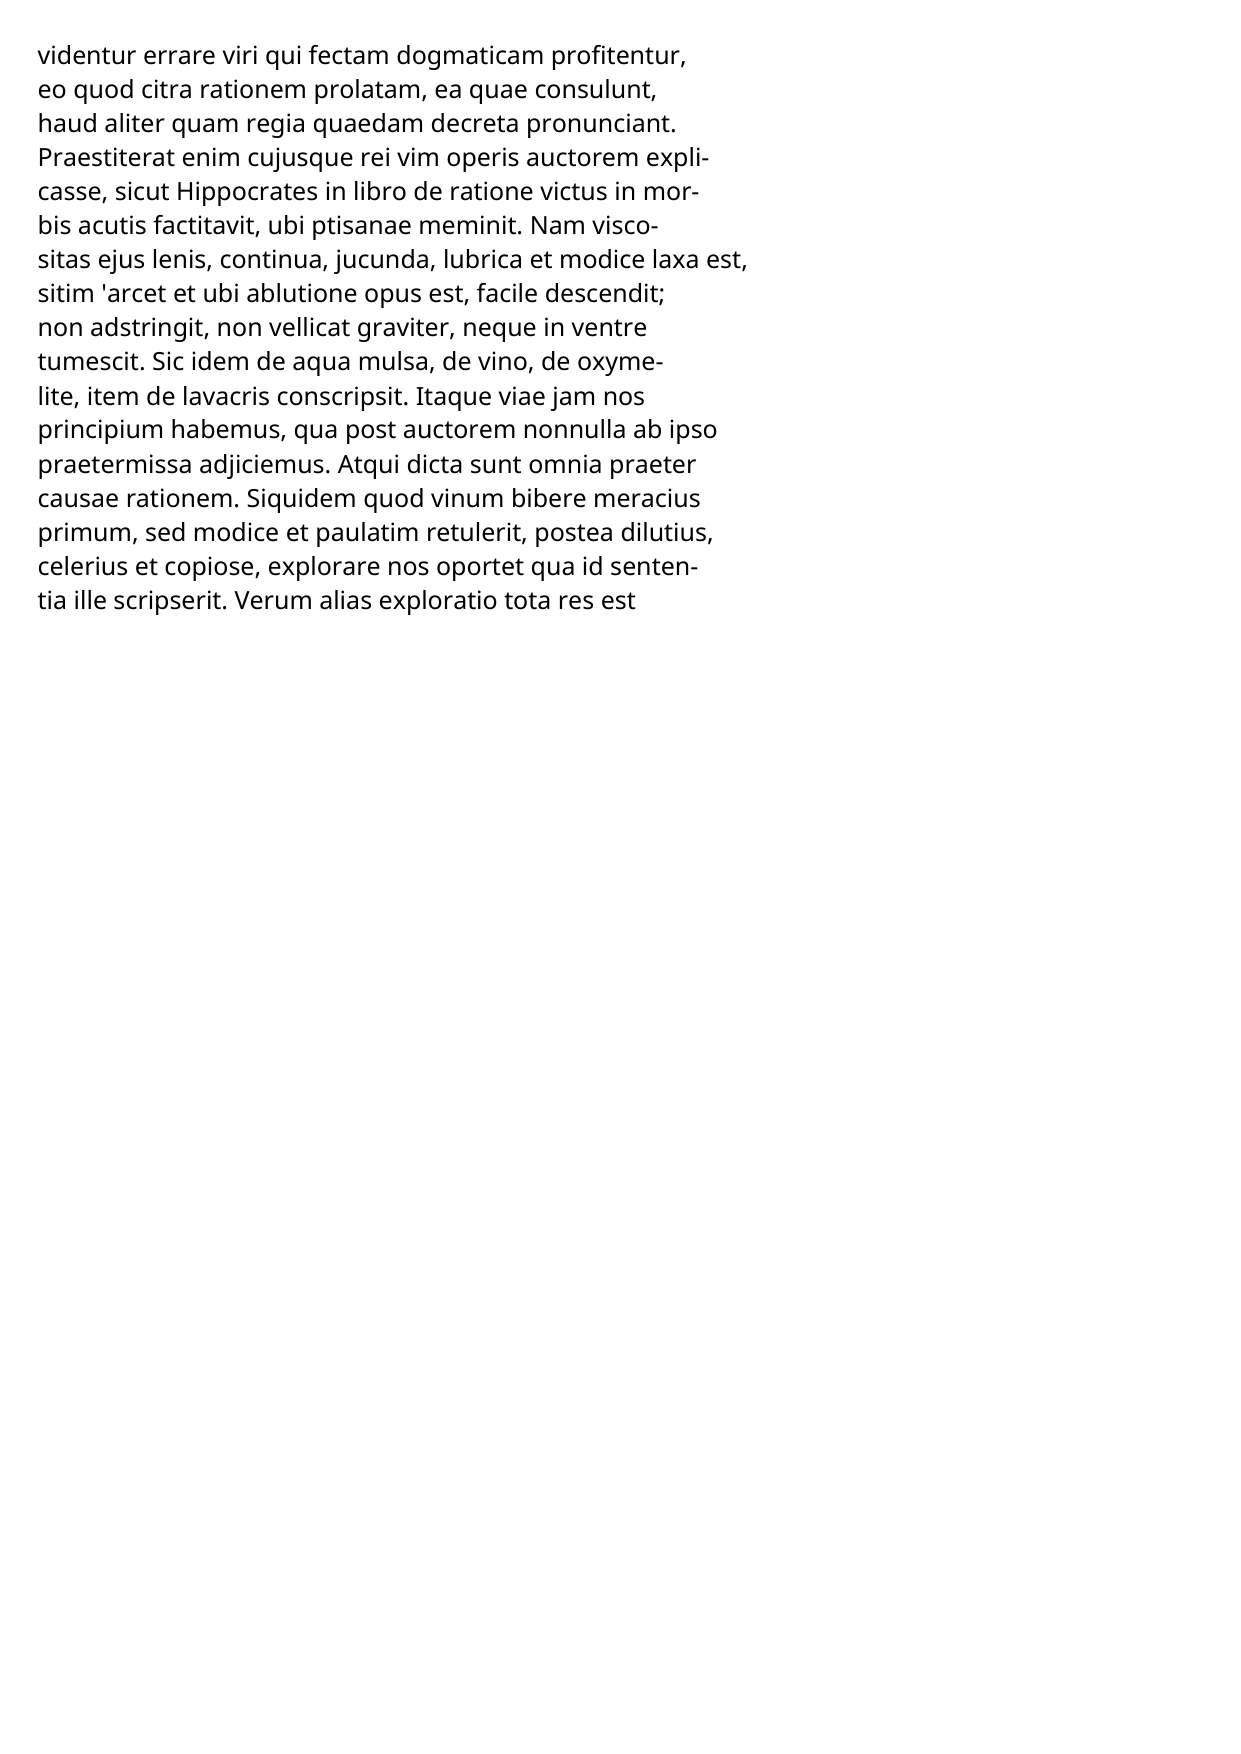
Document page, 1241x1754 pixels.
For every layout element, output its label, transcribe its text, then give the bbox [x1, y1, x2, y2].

text videntur errare viri qui fectam dogmaticam profitentur, eo quod citra rationem prolatam, ea quae consulunt, haud aliter quam regia quaedam decreta pronunciant. Praestiterat enim cujusque rei vim operis auctorem expli- casse, sicut Hippocrates in libro de ratione victus in mor- bis acutis factitavit, ubi ptisanae meminit. Nam visco- sitas ejus lenis, continua, jucunda, lubrica et modice laxa est, sitim 'arcet et ubi ablutione opus est, facile descendit; non adstringit, non vellicat graviter, neque in ventre tumescit. Sic idem de aqua mulsa, de vino, de oxyme- lite, item de lavacris conscripsit. Itaque viae jam nos principium habemus, qua post auctorem nonnulla ab ipso praetermissa adjiciemus. Atqui dicta sunt omnia praeter causae rationem. Siquidem quod vinum bibere meracius primum, sed modice et paulatim retulerit, postea dilutius, celerius et copiose, explorare nos oportet qua id senten- tia ille scripserit. Verum alias exploratio tota res est [37, 37, 1203, 617]
